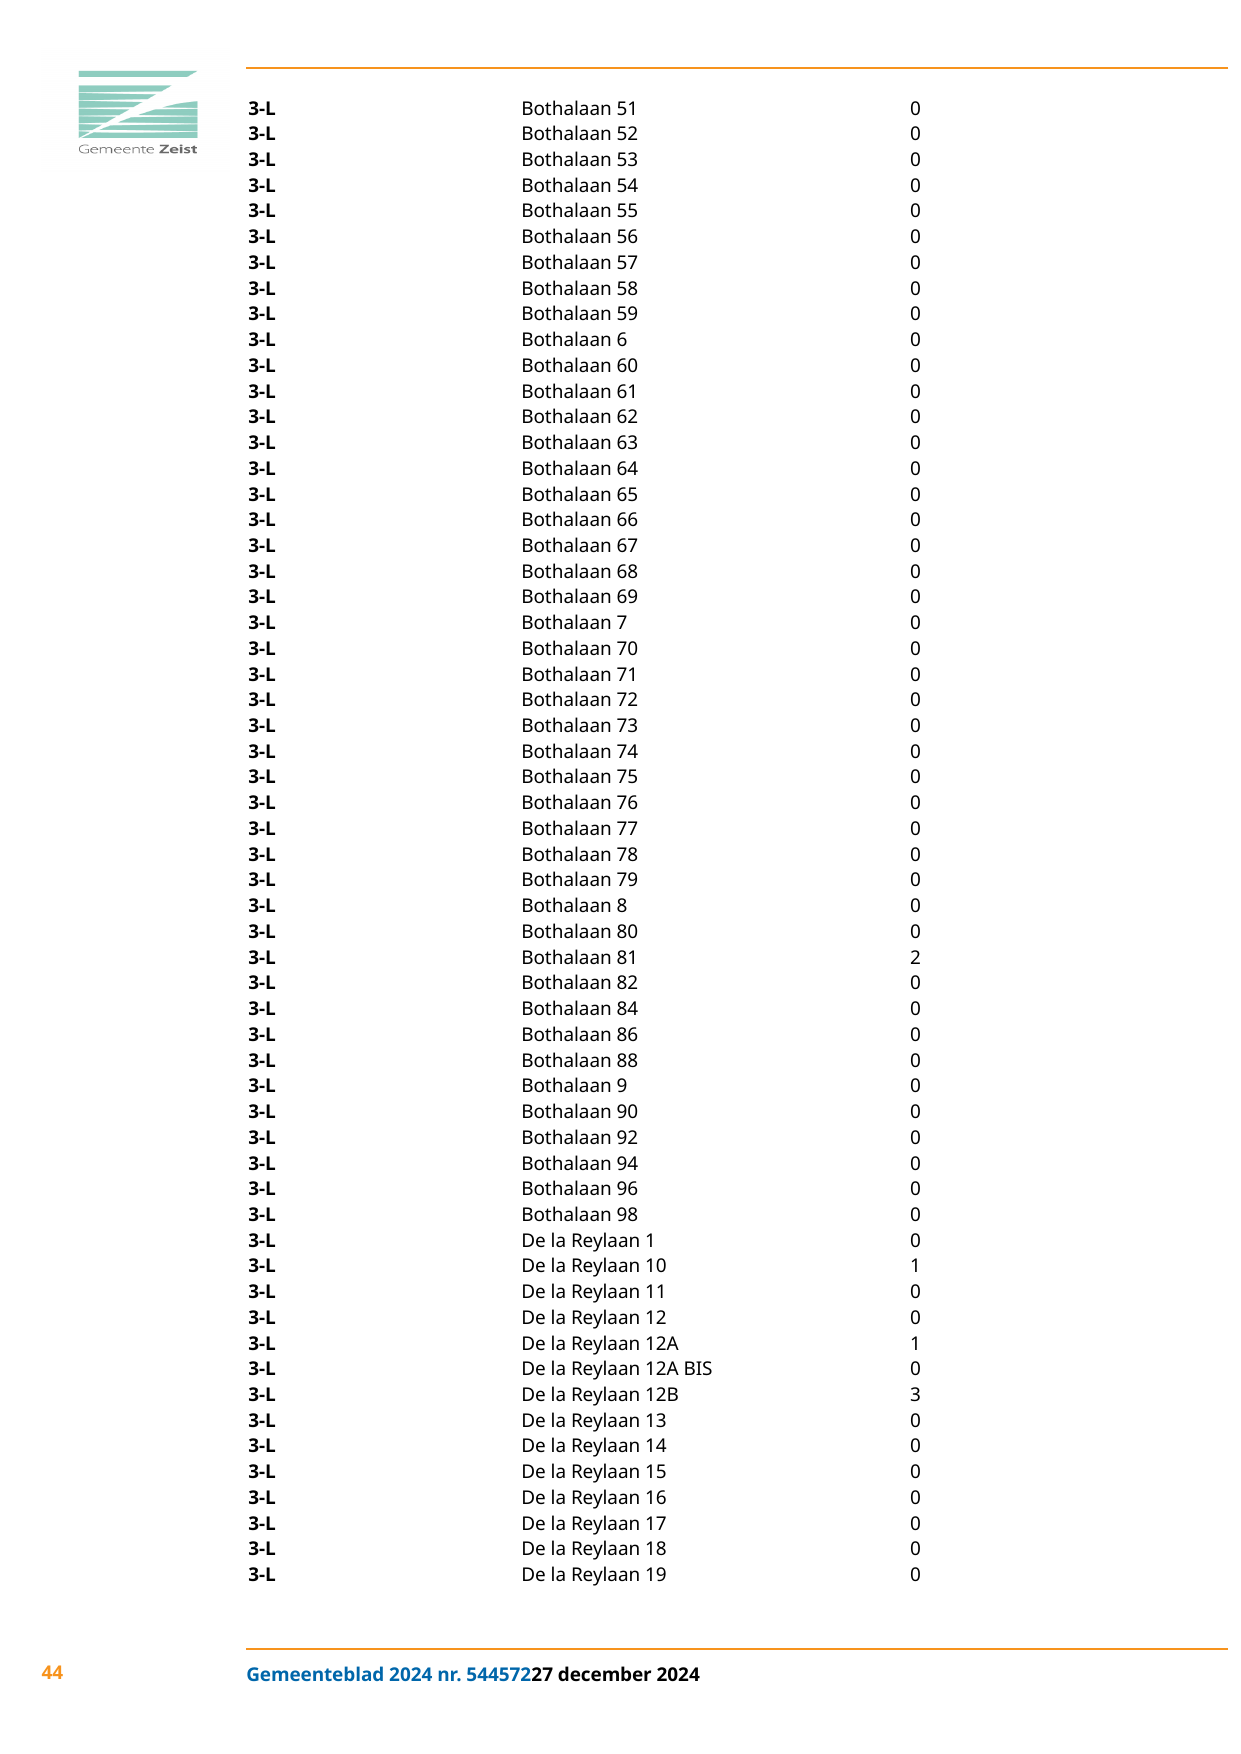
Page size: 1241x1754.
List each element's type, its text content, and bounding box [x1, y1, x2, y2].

table_cell Bothalaan 51 [521, 95, 910, 121]
table_cell 0 [910, 712, 1152, 738]
table_cell 3-L [248, 712, 521, 738]
table_cell 0 [910, 506, 1152, 532]
table_cell 3-L [248, 1253, 521, 1278]
table_cell Bothalaan 94 [521, 1150, 910, 1175]
table_cell 3-L [248, 404, 521, 429]
table_cell 1 [910, 1253, 1152, 1278]
table_cell 3-L [248, 1536, 521, 1561]
table_cell Bothalaan 8 [521, 893, 910, 918]
table_cell De la Reylaan 18 [521, 1536, 910, 1561]
table_cell De la Reylaan 12 [521, 1304, 910, 1330]
table_cell 3-L [248, 1201, 521, 1227]
table_cell Bothalaan 59 [521, 301, 910, 326]
table_cell 0 [910, 995, 1152, 1021]
table_cell 0 [910, 1098, 1152, 1124]
table_cell 3-L [248, 944, 521, 969]
table_cell 3-L [248, 1459, 521, 1484]
table_cell Bothalaan 66 [521, 506, 910, 532]
table_cell 0 [910, 301, 1152, 326]
table_cell 0 [910, 841, 1152, 867]
table_cell 0 [910, 893, 1152, 918]
table_cell 3-L [248, 764, 521, 789]
table_cell Bothalaan 69 [521, 584, 910, 609]
table_cell Bothalaan 79 [521, 867, 910, 892]
table_cell Bothalaan 86 [521, 1021, 910, 1047]
table_cell 0 [910, 1150, 1152, 1175]
table_cell Bothalaan 53 [521, 146, 910, 172]
table_cell Bothalaan 9 [521, 1073, 910, 1098]
table_cell Bothalaan 56 [521, 224, 910, 249]
table_cell 3-L [248, 1047, 521, 1072]
table_cell Bothalaan 62 [521, 404, 910, 429]
table_cell 2 [910, 944, 1152, 969]
table_cell 0 [910, 1021, 1152, 1047]
table_cell Bothalaan 61 [521, 378, 910, 403]
table_cell Bothalaan 60 [521, 352, 910, 378]
table_cell 3-L [248, 95, 521, 121]
table_cell 0 [910, 481, 1152, 506]
table_cell 3-L [248, 326, 521, 352]
table_cell 3-L [248, 1304, 521, 1330]
table_cell 0 [910, 352, 1152, 378]
table_cell 3-L [248, 506, 521, 532]
table_cell 3-L [248, 352, 521, 378]
table_cell Bothalaan 71 [521, 661, 910, 687]
table_cell 0 [910, 584, 1152, 609]
table_cell Bothalaan 64 [521, 455, 910, 481]
table_cell 3-L [248, 558, 521, 584]
table_cell Bothalaan 84 [521, 995, 910, 1021]
table_cell Bothalaan 58 [521, 275, 910, 301]
table_cell 0 [910, 532, 1152, 558]
table_cell 0 [910, 1459, 1152, 1484]
table_cell 3-L [248, 532, 521, 558]
table_cell 3-L [248, 815, 521, 841]
table_cell De la Reylaan 12A [521, 1330, 910, 1356]
table_cell Bothalaan 55 [521, 198, 910, 223]
table_cell 3-L [248, 841, 521, 867]
table_cell 3-L [248, 378, 521, 403]
table_cell Bothalaan 57 [521, 249, 910, 275]
table_cell 3-L [248, 1124, 521, 1150]
table_cell 0 [910, 1484, 1152, 1510]
table_cell 3-L [248, 1510, 521, 1536]
table_cell Bothalaan 75 [521, 764, 910, 789]
table_cell 3-L [248, 301, 521, 326]
table_cell 0 [910, 121, 1152, 146]
table_cell 0 [910, 1124, 1152, 1150]
table_cell 3-L [248, 275, 521, 301]
table_cell Bothalaan 72 [521, 687, 910, 712]
table_cell 0 [910, 326, 1152, 352]
table_cell 0 [910, 815, 1152, 841]
table_cell Bothalaan 76 [521, 790, 910, 815]
table_cell Bothalaan 78 [521, 841, 910, 867]
table_cell 0 [910, 378, 1152, 403]
table_cell 3-L [248, 584, 521, 609]
table_cell Bothalaan 92 [521, 1124, 910, 1150]
table_cell 0 [910, 1304, 1152, 1330]
table_cell 0 [910, 1278, 1152, 1304]
table_cell 3-L [248, 970, 521, 995]
table_cell 0 [910, 790, 1152, 815]
table_cell Bothalaan 88 [521, 1047, 910, 1072]
table_cell De la Reylaan 13 [521, 1407, 910, 1433]
table_cell 3-L [248, 661, 521, 687]
table_cell 3-L [248, 172, 521, 198]
table_cell 0 [910, 558, 1152, 584]
table_cell 1 [910, 1330, 1152, 1356]
table_cell De la Reylaan 15 [521, 1459, 910, 1484]
table_cell 0 [910, 1407, 1152, 1433]
table_cell Bothalaan 96 [521, 1175, 910, 1201]
table_cell 3-L [248, 918, 521, 944]
table_cell 3-L [248, 1278, 521, 1304]
table_cell Bothalaan 82 [521, 970, 910, 995]
table_cell De la Reylaan 19 [521, 1561, 910, 1587]
table_cell 3-L [248, 224, 521, 249]
table_cell 0 [910, 918, 1152, 944]
table_cell 3-L [248, 1330, 521, 1356]
table_cell De la Reylaan 10 [521, 1253, 910, 1278]
table_cell Bothalaan 70 [521, 635, 910, 661]
table_cell 3-L [248, 1407, 521, 1433]
table_cell 3 [910, 1381, 1152, 1407]
table_cell De la Reylaan 14 [521, 1433, 910, 1458]
table_cell 0 [910, 1175, 1152, 1201]
table_cell 0 [910, 1073, 1152, 1098]
table_cell 0 [910, 172, 1152, 198]
table_cell 0 [910, 1510, 1152, 1536]
table_cell 3-L [248, 1227, 521, 1253]
table_cell Bothalaan 67 [521, 532, 910, 558]
table_cell 3-L [248, 1381, 521, 1407]
table_cell De la Reylaan 17 [521, 1510, 910, 1536]
table_cell 0 [910, 661, 1152, 687]
table_cell 0 [910, 1433, 1152, 1458]
table_cell 0 [910, 1201, 1152, 1227]
table_cell 3-L [248, 1175, 521, 1201]
table_cell 3-L [248, 429, 521, 455]
table_cell De la Reylaan 16 [521, 1484, 910, 1510]
table_cell 3-L [248, 687, 521, 712]
table_cell 0 [910, 1047, 1152, 1072]
table_cell 0 [910, 738, 1152, 764]
table_cell Bothalaan 73 [521, 712, 910, 738]
table_cell 0 [910, 404, 1152, 429]
table_cell 0 [910, 95, 1152, 121]
table_cell 0 [910, 1536, 1152, 1561]
table_cell Bothalaan 54 [521, 172, 910, 198]
table_cell De la Reylaan 12B [521, 1381, 910, 1407]
table_cell 3-L [248, 481, 521, 506]
table_cell Bothalaan 80 [521, 918, 910, 944]
table_cell 3-L [248, 790, 521, 815]
table_cell Bothalaan 81 [521, 944, 910, 969]
picture [41, 47, 231, 172]
table_cell De la Reylaan 12A BIS [521, 1356, 910, 1381]
table_cell 3-L [248, 249, 521, 275]
table_cell 0 [910, 1227, 1152, 1253]
table_cell 0 [910, 146, 1152, 172]
table_cell 0 [910, 867, 1152, 892]
table_cell 0 [910, 198, 1152, 223]
table_cell 3-L [248, 635, 521, 661]
table_cell 0 [910, 609, 1152, 635]
table_cell 3-L [248, 1433, 521, 1458]
table_cell 0 [910, 687, 1152, 712]
table_cell Bothalaan 74 [521, 738, 910, 764]
table_cell 3-L [248, 995, 521, 1021]
table_cell Bothalaan 65 [521, 481, 910, 506]
table_cell 0 [910, 1561, 1152, 1587]
table_cell Bothalaan 7 [521, 609, 910, 635]
table_cell 3-L [248, 121, 521, 146]
table_cell 3-L [248, 146, 521, 172]
table_cell Bothalaan 52 [521, 121, 910, 146]
table_cell 0 [910, 429, 1152, 455]
table_cell 0 [910, 275, 1152, 301]
table_cell 3-L [248, 455, 521, 481]
table_cell 0 [910, 764, 1152, 789]
table_cell 0 [910, 249, 1152, 275]
table_cell De la Reylaan 1 [521, 1227, 910, 1253]
table_cell 3-L [248, 1356, 521, 1381]
table_cell Bothalaan 98 [521, 1201, 910, 1227]
table_cell 3-L [248, 1484, 521, 1510]
table_cell Bothalaan 90 [521, 1098, 910, 1124]
table_cell Bothalaan 77 [521, 815, 910, 841]
table_cell 3-L [248, 1150, 521, 1175]
table_cell 3-L [248, 1021, 521, 1047]
table_cell 3-L [248, 1073, 521, 1098]
table_cell 3-L [248, 867, 521, 892]
table_cell 0 [910, 1356, 1152, 1381]
table_cell Bothalaan 6 [521, 326, 910, 352]
table_cell De la Reylaan 11 [521, 1278, 910, 1304]
table_cell 3-L [248, 1098, 521, 1124]
table_cell 0 [910, 970, 1152, 995]
table_cell Bothalaan 68 [521, 558, 910, 584]
table_cell 3-L [248, 738, 521, 764]
table_cell Bothalaan 63 [521, 429, 910, 455]
table_cell 3-L [248, 609, 521, 635]
table_cell 0 [910, 455, 1152, 481]
table_cell 3-L [248, 893, 521, 918]
table_cell 3-L [248, 198, 521, 223]
table_cell 3-L [248, 1561, 521, 1587]
table_cell 0 [910, 635, 1152, 661]
table_cell 0 [910, 224, 1152, 249]
